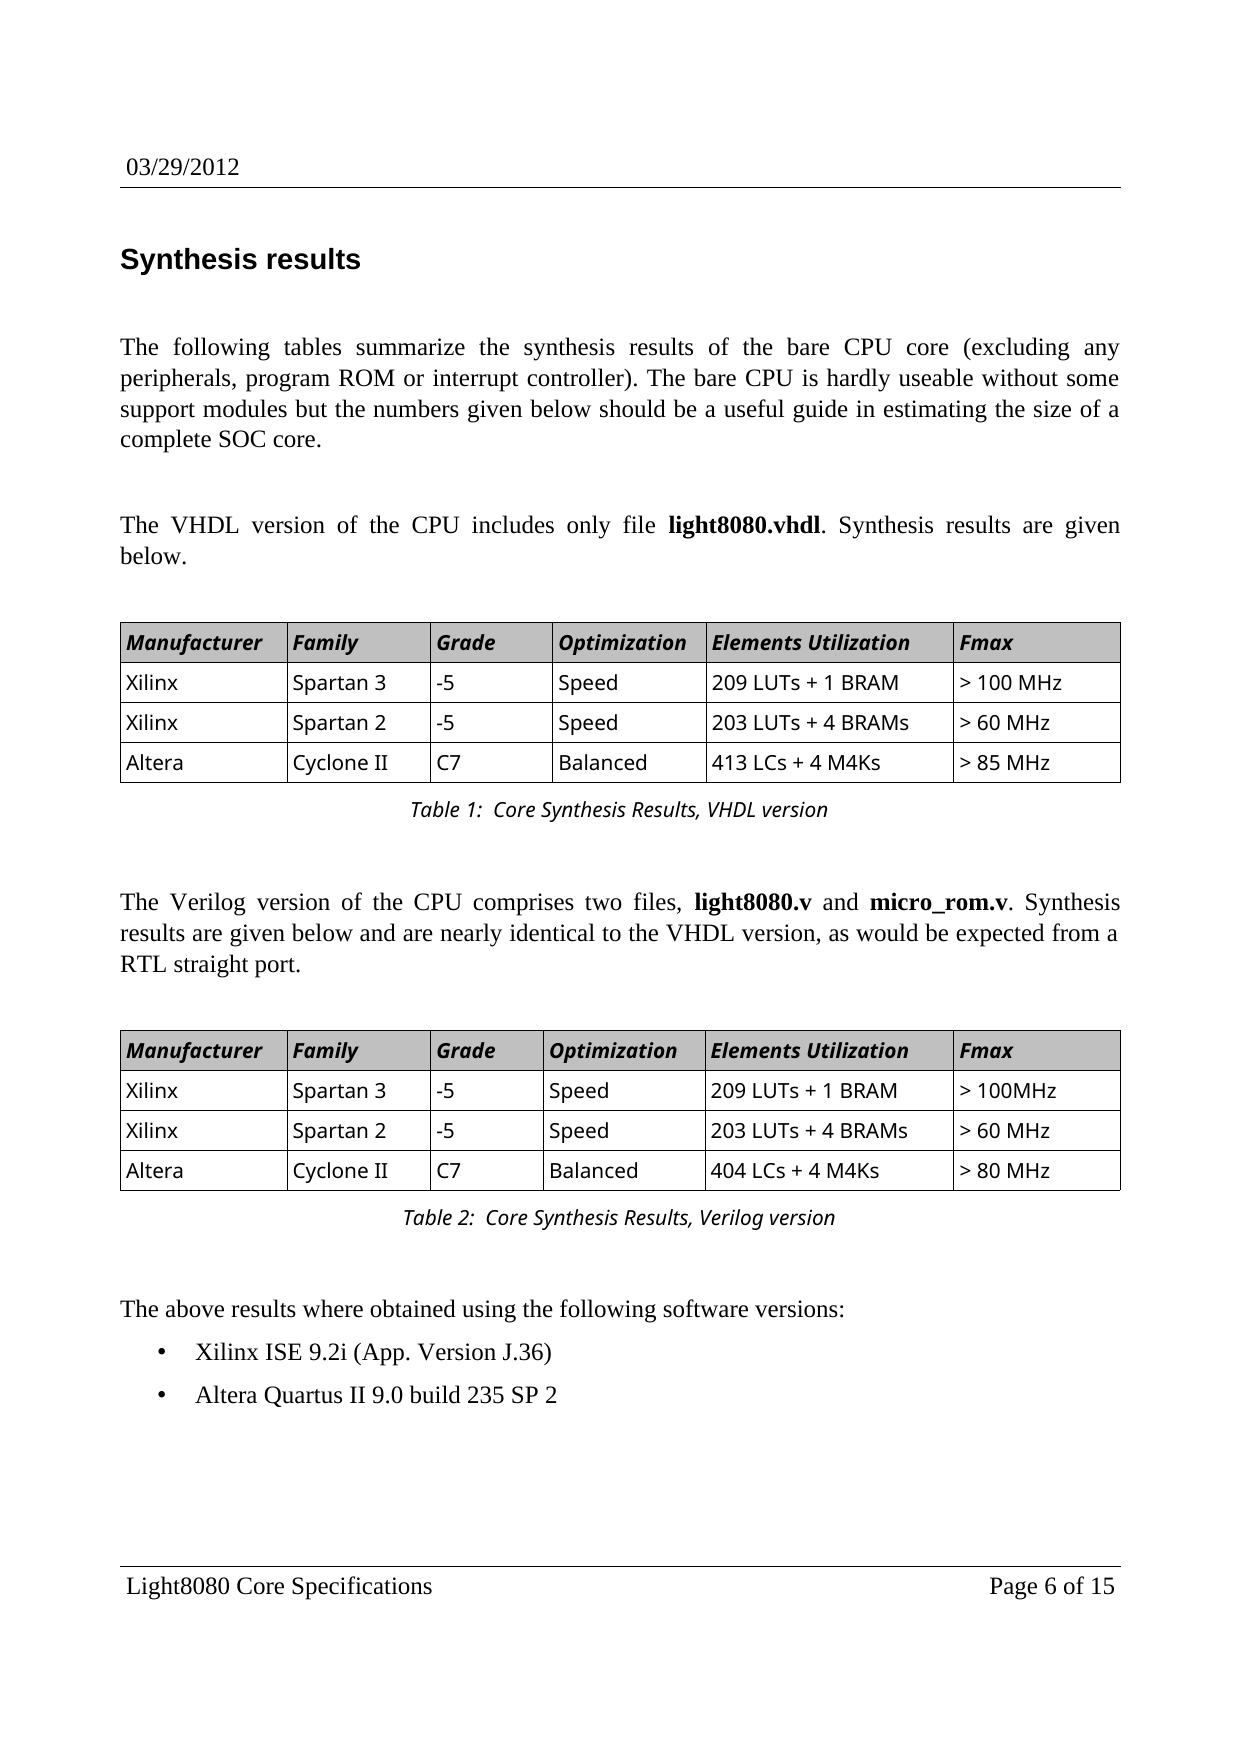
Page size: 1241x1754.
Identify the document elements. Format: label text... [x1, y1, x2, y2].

table_cell -5 [431, 1071, 543, 1110]
table_cell C7 [431, 1151, 543, 1190]
table_cell Balanced [553, 743, 706, 782]
table_header Elements Utilization [706, 1031, 953, 1070]
subtitle Synthesis results [120, 243, 1121, 275]
text The above results where obtained using the following software versions: [120, 1296, 1121, 1323]
table_header Family [288, 623, 430, 662]
table_cell > 100MHz [954, 1071, 1120, 1110]
table_header Grade [431, 623, 552, 662]
table_cell 413 LCs + 4 M4Ks [707, 743, 953, 782]
table_header Optimization [553, 623, 706, 662]
text The following tables summarize the synthesis results of the bare CPU core (excluding any peripherals, program ROM or interrupt controller). The bare CPU is hardly useable without some support modules but the numbers given below should be a useful guide in estimating the size of a complete SOC core. [120, 333, 1121, 453]
table_cell Cyclone II [288, 1151, 430, 1190]
table_cell 209 LUTs + 1 BRAM [706, 1071, 953, 1110]
table_cell -5 [431, 1111, 543, 1150]
list Altera Quartus II 9.0 build 235 SP 2 [157, 1381, 1121, 1409]
list Xilinx ISE 9.2i (App. Version J.36) [157, 1338, 1121, 1366]
table_cell Speed [544, 1071, 705, 1110]
table_cell 209 LUTs + 1 BRAM [707, 663, 953, 702]
table_cell Altera [121, 743, 287, 782]
table_cell > 60 MHz [954, 1111, 1120, 1150]
table_cell 404 LCs + 4 M4Ks [706, 1151, 953, 1190]
table_cell Spartan 2 [288, 703, 430, 742]
table_cell Spartan 2 [288, 1111, 430, 1150]
table_header Fmax [954, 1031, 1120, 1070]
text Table 1: Core Synthesis Results, VHDL version [120, 795, 1121, 823]
table_header Optimization [544, 1031, 705, 1070]
table_header Grade [431, 1031, 543, 1070]
table_header Fmax [954, 623, 1120, 662]
table_header Family [288, 1031, 430, 1070]
table_cell Altera [121, 1151, 287, 1190]
table_cell C7 [431, 743, 552, 782]
table_cell Speed [553, 703, 706, 742]
table_cell 203 LUTs + 4 BRAMs [707, 703, 953, 742]
table_cell Xilinx [121, 1111, 287, 1150]
table_cell Spartan 3 [288, 663, 430, 702]
table_cell Xilinx [121, 663, 287, 702]
table_cell > 80 MHz [954, 1151, 1120, 1190]
table_cell Speed [553, 663, 706, 702]
table_header Elements Utilization [707, 623, 953, 662]
text The VHDL version of the CPU includes only file light8080.vhdl. Synthesis results are given below. [120, 511, 1121, 569]
table_cell > 85 MHz [954, 743, 1120, 782]
table_cell Speed [544, 1111, 705, 1150]
table_cell 203 LUTs + 4 BRAMs [706, 1111, 953, 1150]
text The Verilog version of the CPU comprises two files, light8080.v and micro_rom.v. Synthesis results are given below and are nearly identical to the VHDL version, as would be expected from a RTL straight port. [120, 888, 1121, 977]
table_header Manufacturer [121, 623, 287, 662]
table_cell Xilinx [121, 1071, 287, 1110]
table_cell Balanced [544, 1151, 705, 1190]
table_cell Xilinx [121, 703, 287, 742]
table_cell Spartan 3 [288, 1071, 430, 1110]
table_header Manufacturer [121, 1031, 287, 1070]
table_cell > 60 MHz [954, 703, 1120, 742]
table_cell Cyclone II [288, 743, 430, 782]
table_cell > 100 MHz [954, 663, 1120, 702]
table_cell -5 [431, 703, 552, 742]
text Table 2: Core Synthesis Results, Verilog version [120, 1203, 1121, 1231]
table_cell -5 [431, 663, 552, 702]
